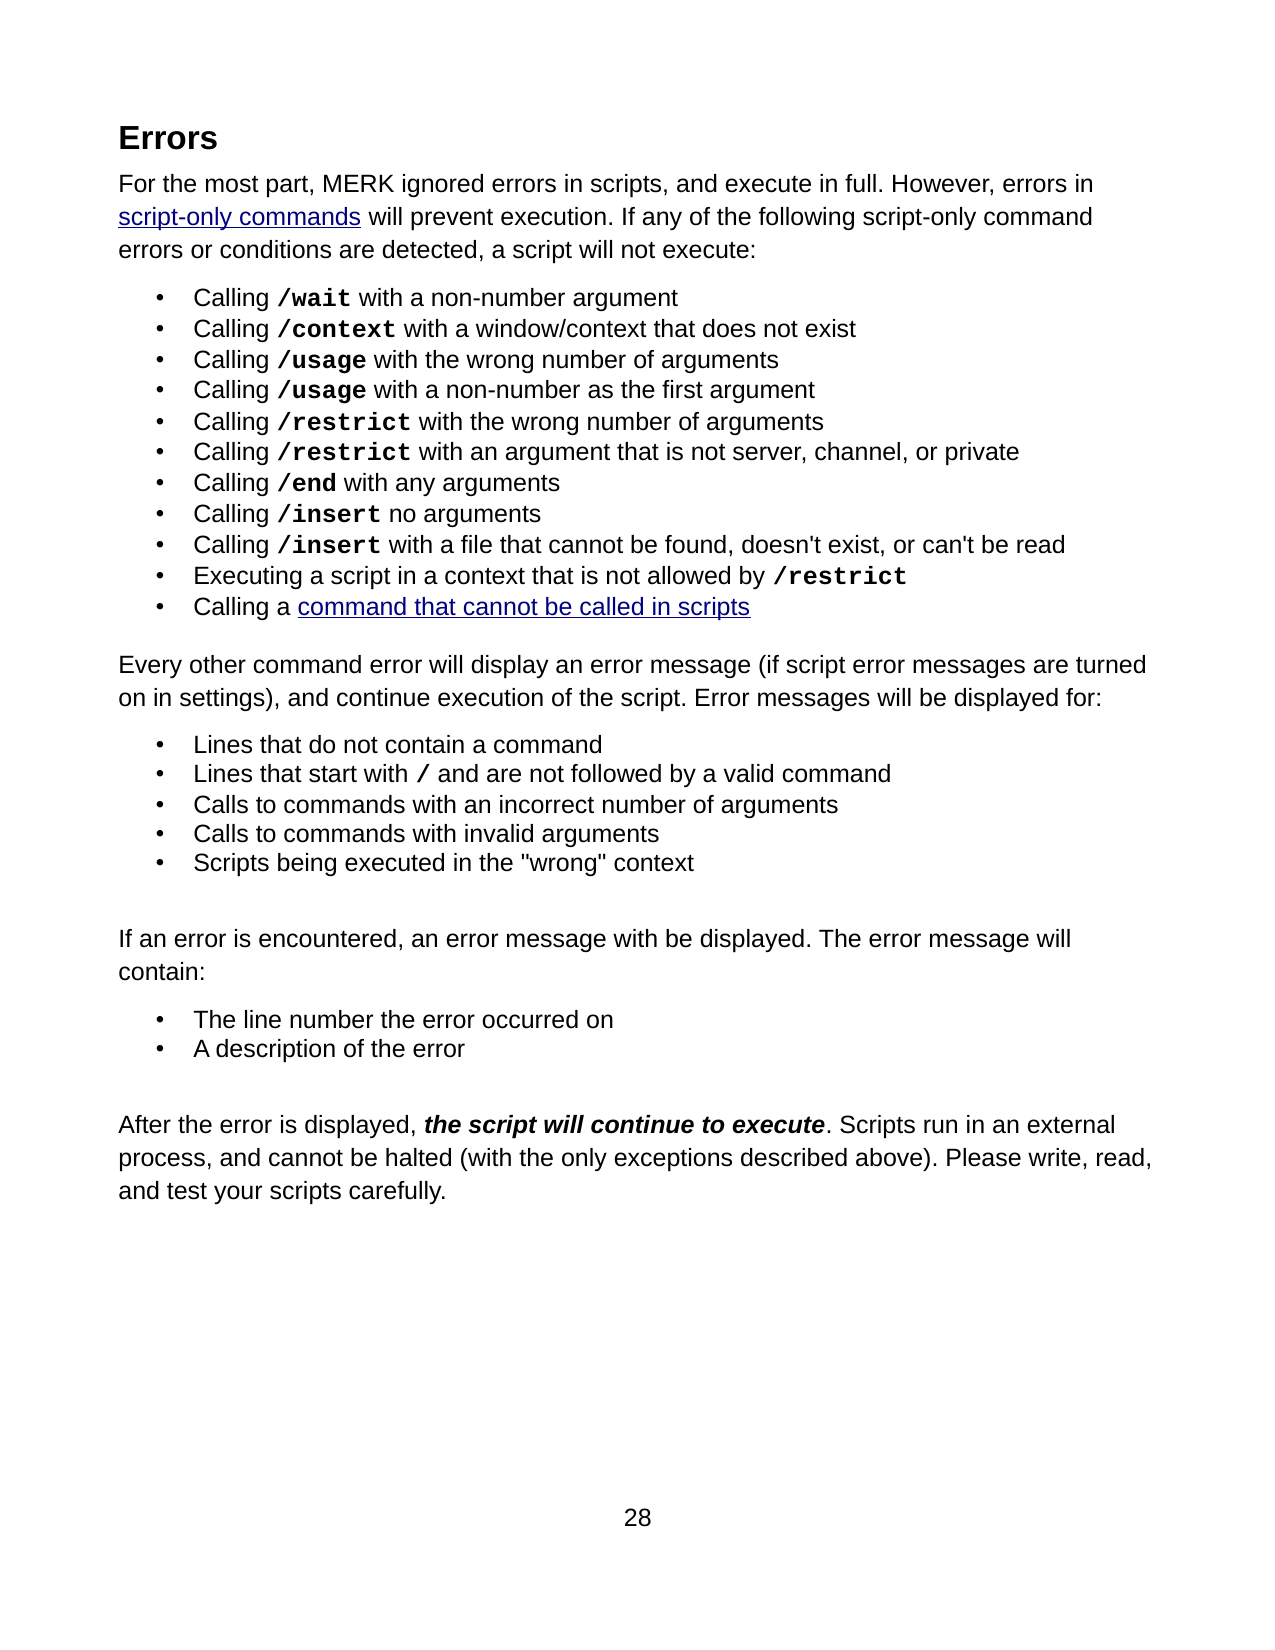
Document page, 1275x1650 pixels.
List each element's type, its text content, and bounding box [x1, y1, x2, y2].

list Calling /restrict with an argument that is not server, channel, or private [156, 437, 1157, 468]
list Calling /wait with a non-number argument [156, 283, 1157, 314]
list Calling /restrict with the wrong number of arguments [156, 406, 1157, 437]
list Calling /context with a window/context that does not exist [156, 314, 1157, 344]
list The line number the error occurred on [156, 1005, 1157, 1034]
text After the error is displayed, the script will continue to execute. Scripts run in an external process, and cannot be halted (with the only exceptions described above). Please write, read, and test your scripts carefully. [118, 1110, 1157, 1205]
text For the most part, MERK ignored errors in scripts, and execute in full. However, errors in script-only commands will prevent execution. If any of the following script-only command errors or conditions are detected, a script will not execute: [118, 169, 1157, 264]
list Lines that do not contain a command [156, 730, 1157, 759]
list Scripts being executed in the "wrong" context [156, 848, 1157, 877]
list Calling /usage with a non-number as the first argument [156, 376, 1157, 406]
list A description of the error [156, 1034, 1157, 1063]
text If an error is encountered, an error message with be displayed. The error message will contain: [118, 924, 1157, 986]
list Calling /insert with a file that cannot be found, doesn't exist, or can't be read [156, 530, 1157, 561]
list Calls to commands with an incorrect number of arguments [156, 790, 1157, 819]
list Calls to commands with invalid arguments [156, 819, 1157, 848]
list Lines that start with / and are not followed by a valid command [156, 759, 1157, 790]
text Every other command error will display an error message (if script error messages are turned on in settings), and continue execution of the script. Error messages will be displayed for: [118, 650, 1157, 711]
list Executing a script in a context that is not allowed by /restrict [156, 561, 1157, 592]
list Calling /insert no arguments [156, 499, 1157, 530]
list Calling /usage with the wrong number of arguments [156, 344, 1157, 376]
list Calling a command that cannot be called in scripts [156, 592, 1157, 621]
list Calling /end with any arguments [156, 468, 1157, 499]
subtitle Errors [118, 118, 1157, 157]
